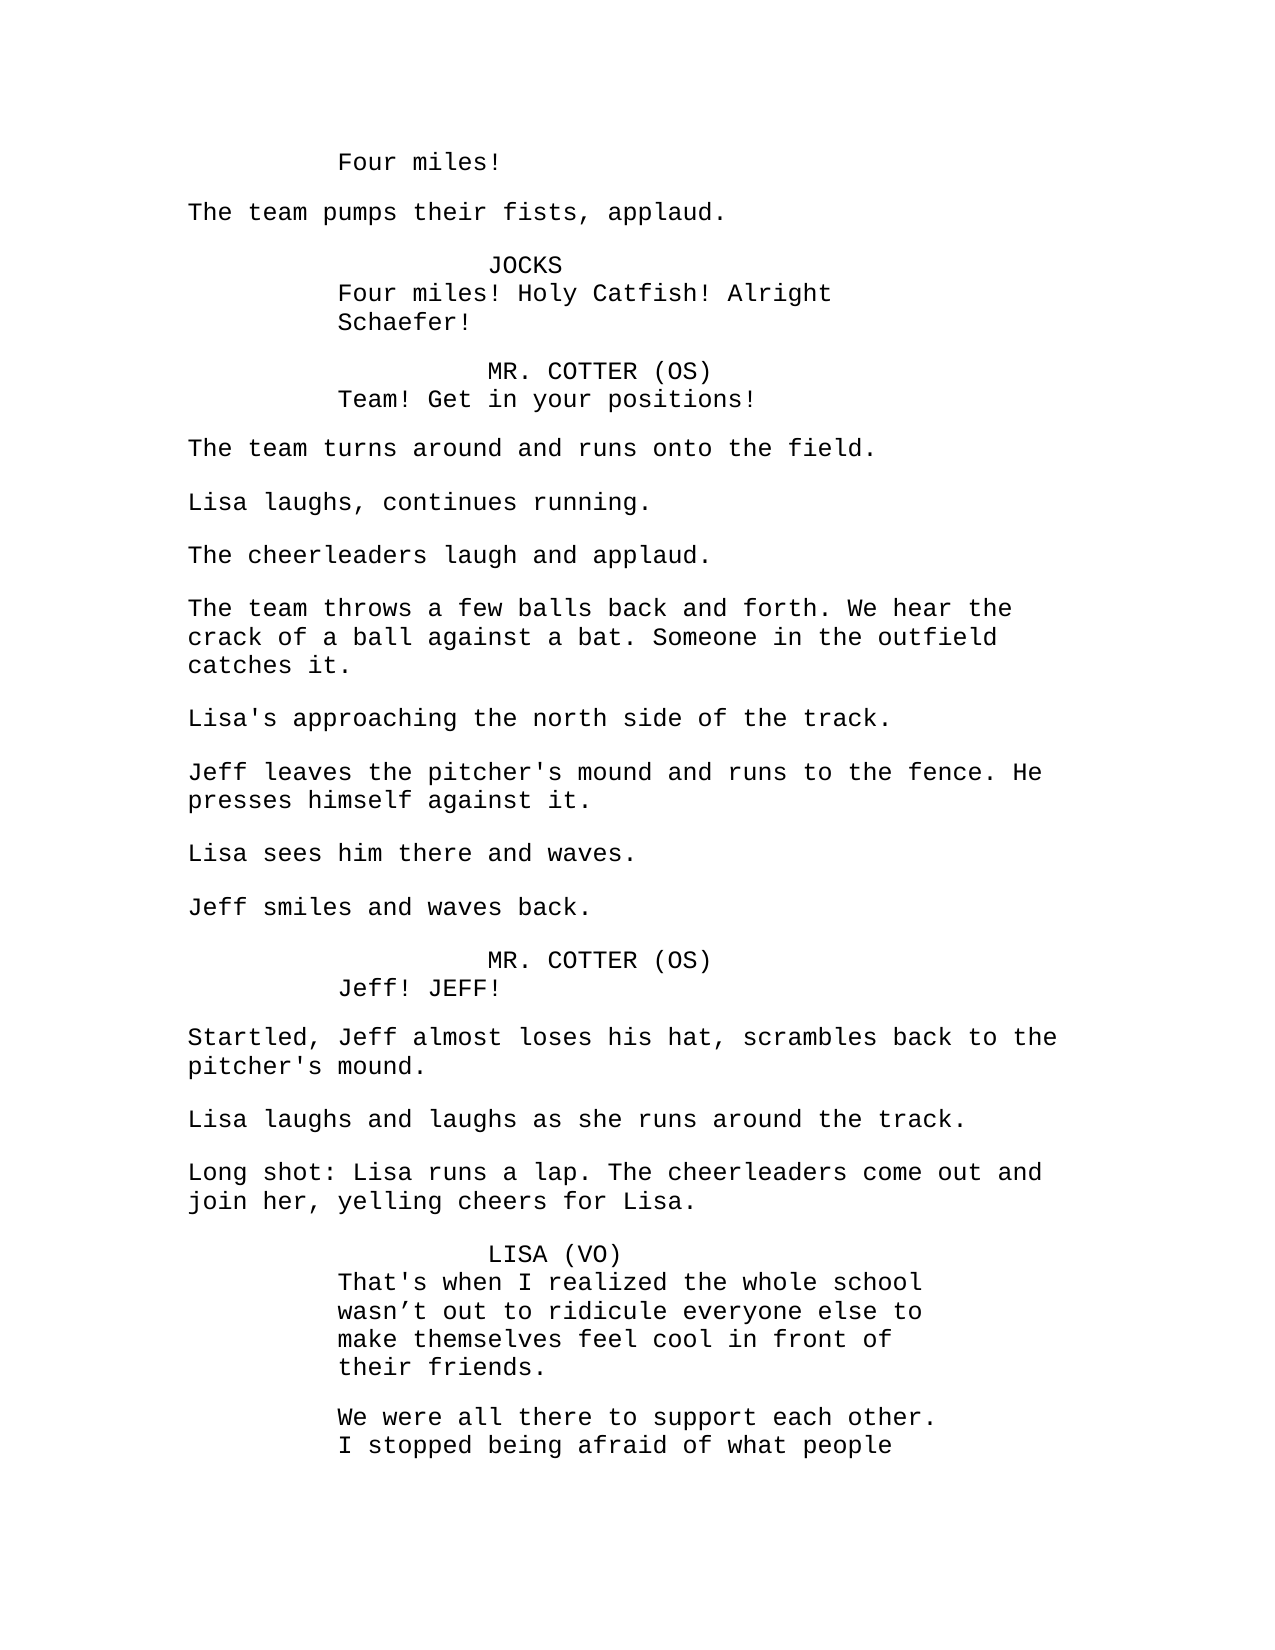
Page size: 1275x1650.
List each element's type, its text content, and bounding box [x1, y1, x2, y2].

text Lisa sees him there and waves. [187, 841, 1087, 869]
text We were all there to support each other. I stopped being afraid of what people [337, 1404, 937, 1461]
text Jeff leaves the pitcher's mound and runs to the fence. He presses himself against it. [187, 759, 1087, 816]
text Lisa's approaching the north side of the track. [187, 706, 1087, 734]
text MR. COTTER (OS) [187, 947, 1087, 976]
text Startled, Jeff almost loses his hat, scrambles back to the pitcher's mound. [187, 1025, 1087, 1082]
text Team! Get in your positions! [337, 387, 937, 415]
text Four miles! Holy Catfish! Alright Schaefer! [337, 281, 937, 337]
text The team pumps their fists, applaud. [187, 199, 1087, 227]
text The cheerleaders laugh and applaud. [187, 542, 1087, 571]
text Lisa laughs and laughs as she runs around the track. [187, 1107, 1087, 1135]
text The team turns around and runs onto the field. [187, 436, 1087, 464]
text That's when I realized the whole school wasn’t out to ridicule everyone else to make themselves feel cool in front of their friends. [337, 1270, 937, 1383]
text Four miles! [337, 150, 937, 178]
text Jeff! JEFF! [337, 976, 937, 1004]
text Long shot: Lisa runs a lap. The cheerleaders come out and join her, yelling cheers for Lisa. [187, 1160, 1087, 1217]
text Jeff smiles and waves back. [187, 894, 1087, 922]
text The team throws a few balls back and forth. We hear the crack of a ball against a bat. Someone in the outfield catches it. [187, 596, 1087, 681]
text LISA (VO) [187, 1242, 1087, 1270]
text MR. COTTER (OS) [187, 358, 1087, 387]
text Lisa laughs, continues running. [187, 489, 1087, 517]
text JOCKS [187, 252, 1087, 281]
